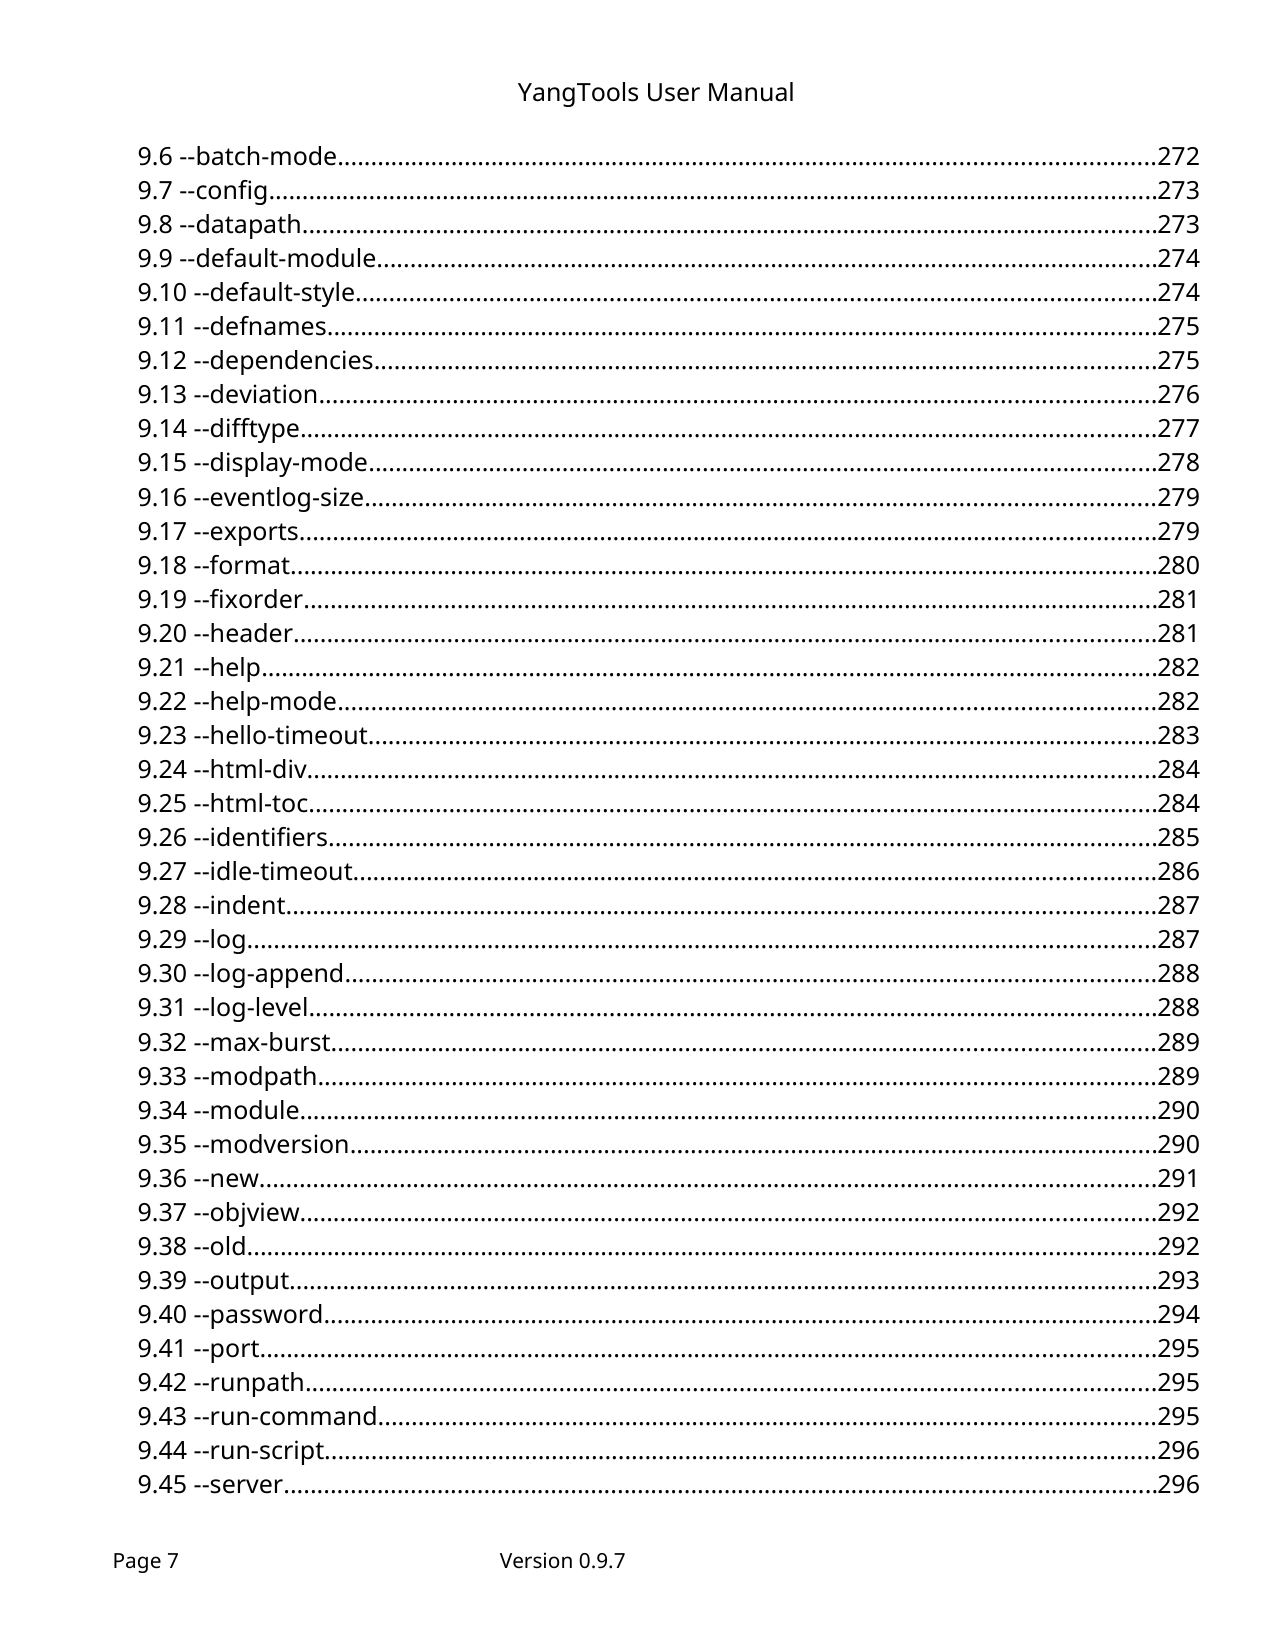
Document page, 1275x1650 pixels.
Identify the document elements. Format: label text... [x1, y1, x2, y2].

text 9.34 --module 290 [137, 1092, 1200, 1126]
text 9.7 --config 273 [137, 173, 1200, 207]
text 9.45 --server 296 [137, 1467, 1200, 1501]
text 9.27 --idle-timeout 286 [137, 854, 1200, 888]
text 9.11 --defnames 275 [137, 309, 1200, 343]
text 9.24 --html-div 284 [137, 752, 1200, 786]
text 9.41 --port 295 [137, 1331, 1200, 1365]
text 9.20 --header 281 [137, 615, 1200, 649]
text 9.42 --runpath 295 [137, 1365, 1200, 1399]
text 9.31 --log-level 288 [137, 990, 1200, 1024]
text 9.25 --html-toc 284 [137, 786, 1200, 820]
text 9.39 --output 293 [137, 1263, 1200, 1297]
text 9.23 --hello-timeout 283 [137, 718, 1200, 752]
text 9.37 --objview 292 [137, 1194, 1200, 1228]
text 9.6 --batch-mode 272 [137, 138, 1200, 173]
text 9.8 --datapath 273 [137, 207, 1200, 241]
text 9.38 --old 292 [137, 1228, 1200, 1263]
text 9.44 --run-script 296 [137, 1433, 1200, 1467]
text 9.30 --log-append 288 [137, 956, 1200, 990]
text 9.22 --help-mode 282 [137, 683, 1200, 718]
text 9.32 --max-burst 289 [137, 1024, 1200, 1058]
text 9.14 --difftype 277 [137, 411, 1200, 445]
text 9.26 --identifiers 285 [137, 820, 1200, 854]
text 9.15 --display-mode 278 [137, 445, 1200, 479]
text 9.18 --format 280 [137, 547, 1200, 581]
text 9.36 --new 291 [137, 1160, 1200, 1194]
text 9.9 --default-module 274 [137, 241, 1200, 275]
text 9.16 --eventlog-size 279 [137, 479, 1200, 513]
text 9.29 --log 287 [137, 922, 1200, 956]
text 9.17 --exports 279 [137, 513, 1200, 547]
text 9.13 --deviation 276 [137, 377, 1200, 411]
text 9.12 --dependencies 275 [137, 343, 1200, 377]
text 9.19 --fixorder 281 [137, 581, 1200, 615]
text 9.21 --help 282 [137, 649, 1200, 683]
text 9.43 --run-command 295 [137, 1399, 1200, 1433]
text 9.40 --password 294 [137, 1297, 1200, 1331]
text 9.33 --modpath 289 [137, 1058, 1200, 1092]
text 9.35 --modversion 290 [137, 1126, 1200, 1160]
text 9.28 --indent 287 [137, 888, 1200, 922]
text 9.10 --default-style 274 [137, 275, 1200, 309]
